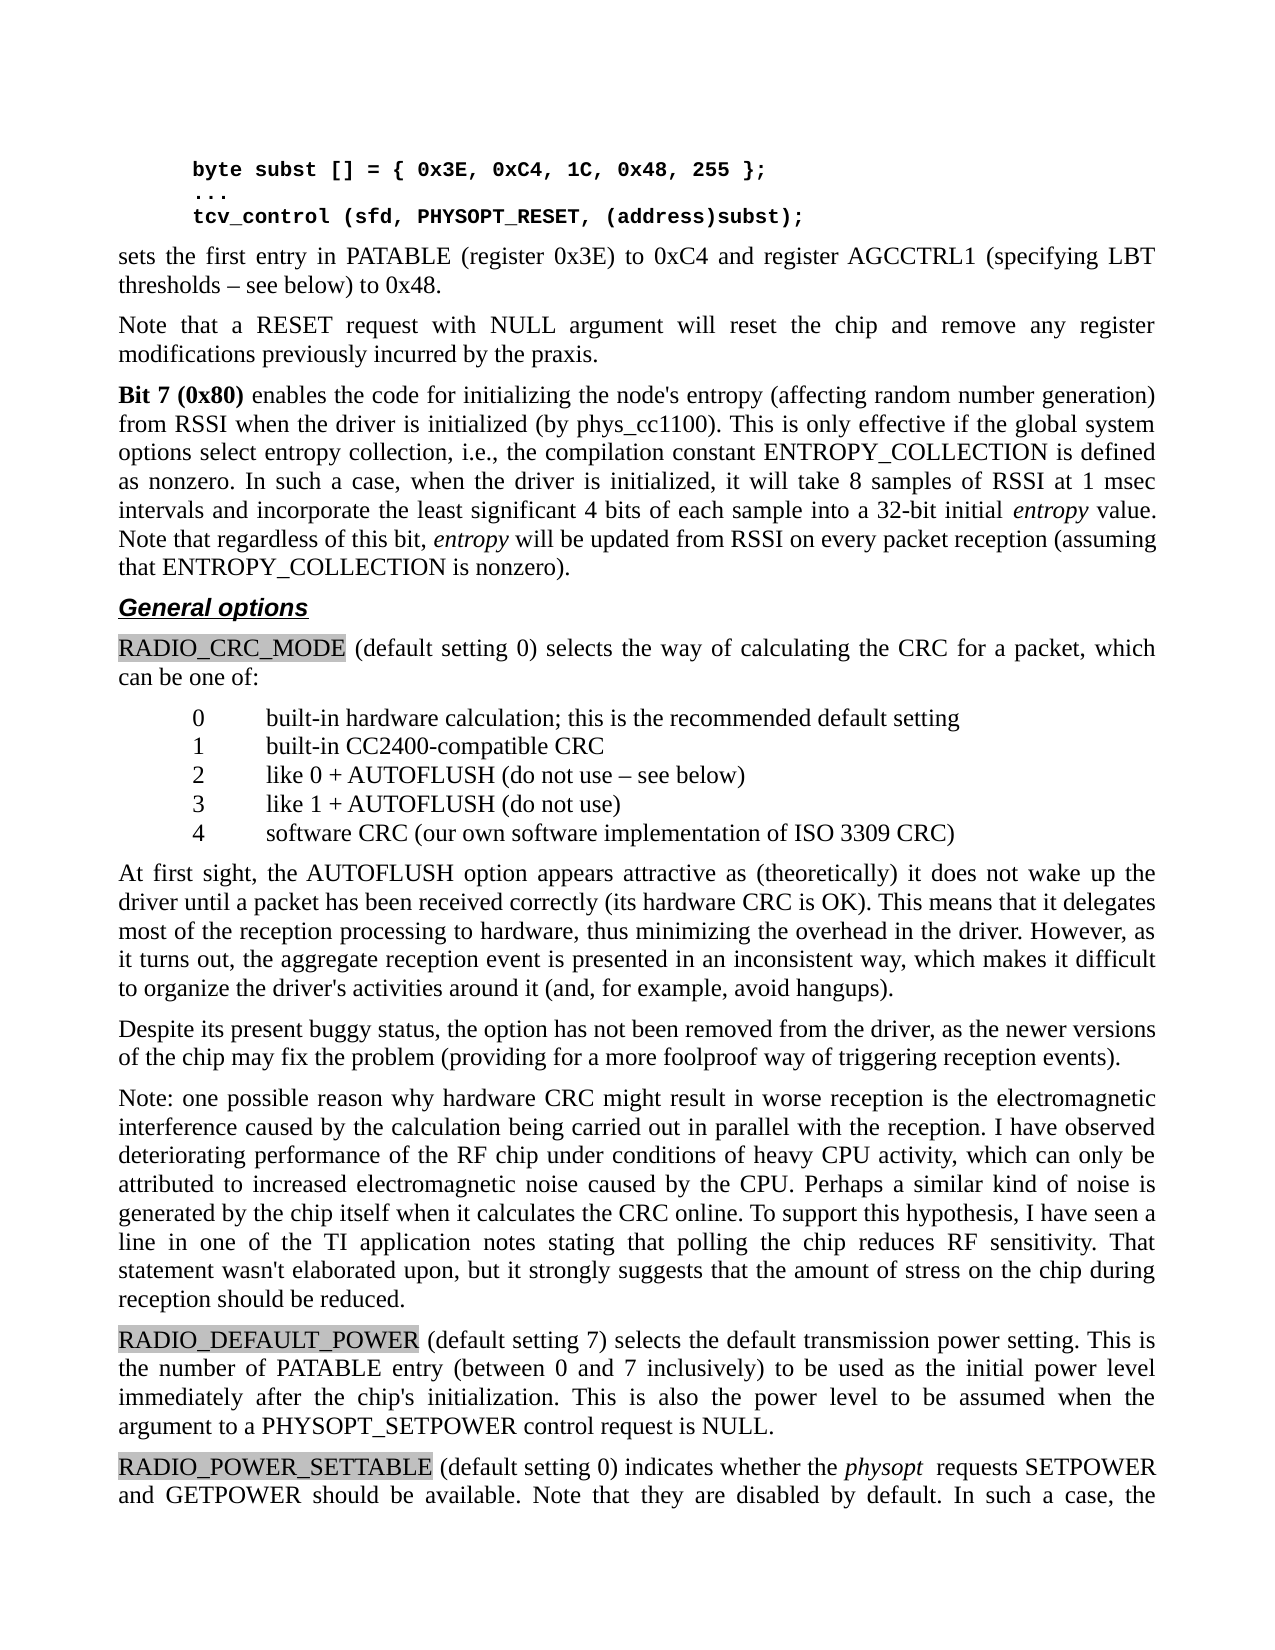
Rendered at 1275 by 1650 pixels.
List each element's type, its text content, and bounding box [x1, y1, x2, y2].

text 0 built-in hardware calculation; this is the recommended default setting [118, 703, 1157, 731]
text sets the first entry in PATABLE (register 0x3E) to 0xC4 and register AGCCTRL1 (specifying LBT thresholds – see below) to 0x48. [118, 241, 1157, 299]
text Bit 7 (0x80) enables the code for initializing the node's entropy (affecting random number generation) from RSSI when the driver is initialized (by phys_cc1100). This is only effective if the global system options select entropy collection, i.e., the compilation constant ENTROPY_COLLECTION is defined as nonzero. In such a case, when the driver is initialized, it will take 8 samples of RSSI at 1 msec intervals and incorporate the least significant 4 bits of each sample into a 32-bit initial entropy value. Note that regardless of this bit, entropy will be updated from RSSI on every packet reception (assuming that ENTROPY_COLLECTION is nonzero). [118, 380, 1157, 581]
text Despite its present buggy status, the option has not been removed from the driver, as the newer versions of the chip may fix the problem (providing for a more foolproof way of triggering reception events). [118, 1014, 1157, 1071]
subtitle General options [118, 593, 1157, 622]
text At first sight, the AUTOFLUSH option appears attractive as (theoretically) it does not wake up the driver until a packet has been received correctly (its hardware CRC is OK). This means that it delegates most of the reception processing to hardware, thus minimizing the overhead in the driver. However, as it turns out, the aggregate reception event is presented in an inconsistent way, which makes it difficult to organize the driver's activities around it (and, for example, avoid hangups). [118, 858, 1157, 1002]
text Note that a RESET request with NULL argument will reset the chip and remove any register modifications previously incurred by the praxis. [118, 311, 1157, 368]
text Note: one possible reason why hardware CRC might result in worse reception is the electromagnetic interference caused by the calculation being carried out in parallel with the reception. I have observed deteriorating performance of the RF chip under conditions of heavy CPU activity, which can only be attributed to increased electromagnetic noise caused by the CPU. Perhaps a similar kind of noise is generated by the chip itself when it calculates the CRC online. To support this hypothesis, I have seen a line in one of the TI application notes stating that polling the chip reduces RF sensitivity. That statement wasn't elaborated upon, but it strongly suggests that the amount of stress on the chip during reception should be reduced. [118, 1083, 1157, 1313]
text byte subst [] = { 0x3E, 0xC4, 1C, 0x48, 255 }; [118, 159, 1157, 182]
text 1 built-in CC2400-compatible CRC [118, 731, 1157, 760]
text RADIO_CRC_MODE (default setting 0) selects the way of calculating the CRC for a packet, which can be one of: [118, 633, 1157, 691]
text tcv_control (sfd, PHYSOPT_RESET, (address)subst); [118, 206, 1157, 229]
text 3 like 1 + AUTOFLUSH (do not use) [118, 789, 1157, 818]
text ... [118, 182, 1157, 206]
text 4 software CRC (our own software implementation of ISO 3309 CRC) [118, 818, 1157, 846]
text RADIO_DEFAULT_POWER (default setting 7) selects the default transmission power setting. This is the number of PATABLE entry (between 0 and 7 inclusively) to be used as the initial power level immediately after the chip's initialization. This is also the power level to be assumed when the argument to a PHYSOPT_SETPOWER control request is NULL. [118, 1325, 1157, 1440]
text 2 like 0 + AUTOFLUSH (do not use – see below) [118, 760, 1157, 789]
text RADIO_POWER_SETTABLE (default setting 0) indicates whether the physopt requests SETPOWER and GETPOWER should be available. Note that they are disabled by default. In such a case, the [118, 1452, 1157, 1509]
